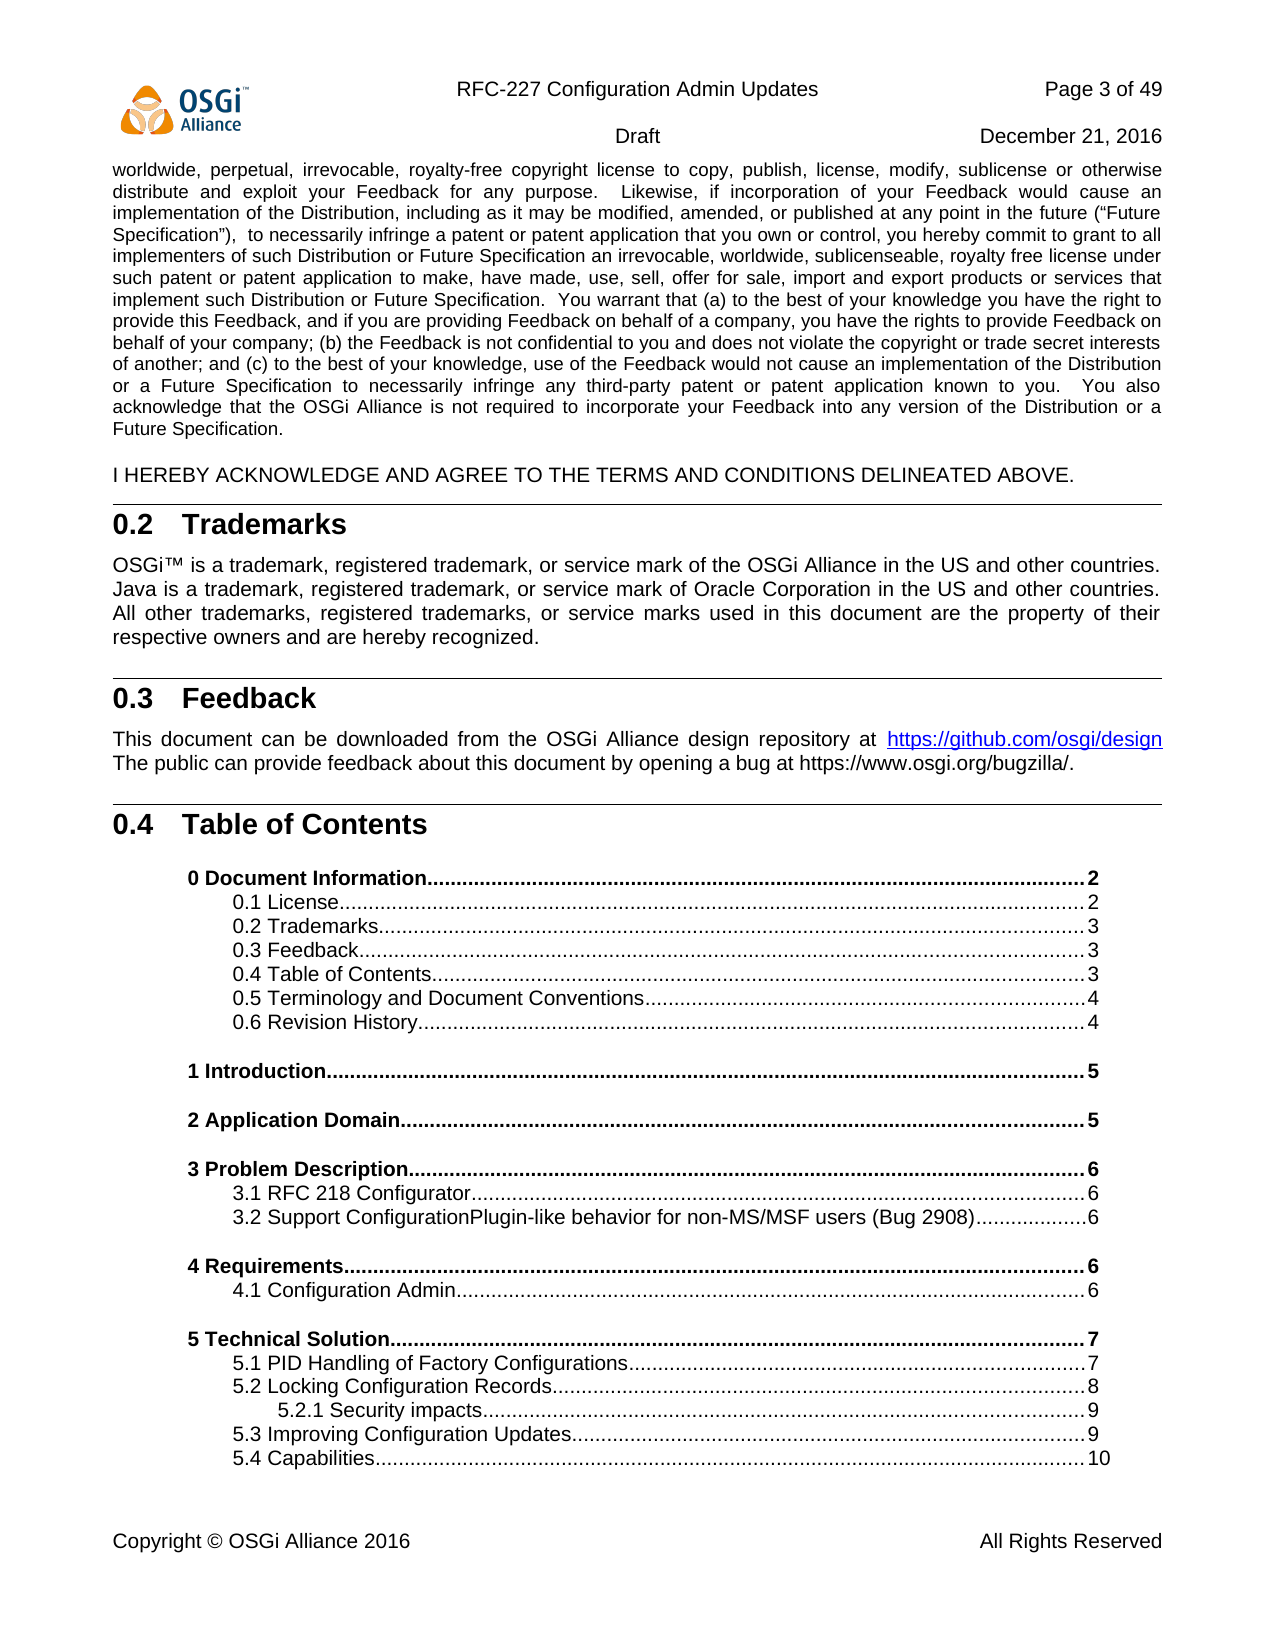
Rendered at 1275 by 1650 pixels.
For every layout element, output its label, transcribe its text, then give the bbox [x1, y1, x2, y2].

text This document can be downloaded from the OSGi Alliance design repository at https://github.com/osgi/design The public can provide feedback about this document by opening a bug at https://www.osgi.org/bugzilla/. [112, 727, 1162, 775]
text 2 Application Domain 5 [187, 1108, 1162, 1132]
text 1 Introduction 5 [187, 1059, 1162, 1083]
text 0.3 Feedback 3 [232, 938, 1162, 962]
text OSGi™ is a trademark, registered trademark, or service mark of the OSGi Alliance in the US and other countries. Java is a trademark, registered trademark, or service mark of Oracle Corporation in the US and other countries. All other trademarks, registered trademarks, or service marks used in this document are the property of their respective owners and are hereby recognized. [112, 553, 1162, 649]
text 5.4 Capabilities 10 [232, 1446, 1162, 1470]
text 4.1 Configuration Admin 6 [232, 1277, 1162, 1301]
text 5.1 PID Handling of Factory Configurations 7 [232, 1350, 1162, 1374]
subtitle Feedback [112, 679, 1162, 715]
text 3 Problem Description 6 [187, 1157, 1162, 1181]
text 4 Requirements 6 [187, 1253, 1162, 1277]
text I HEREBY ACKNOWLEDGE AND AGREE TO THE TERMS AND CONDITIONS DELINEATED ABOVE. [112, 463, 1162, 487]
subtitle Table of Contents [112, 805, 1162, 841]
text 0.5 Terminology and Document Conventions 4 [232, 986, 1162, 1010]
text 5.2.1 Security impacts 9 [277, 1398, 1162, 1422]
text 0 Document Information 2 [187, 866, 1162, 890]
text 5.3 Improving Configuration Updates 9 [232, 1422, 1162, 1446]
picture [113, 78, 257, 142]
text 0.1 License 2 [232, 890, 1162, 914]
text worldwide, perpetual, irrevocable, royalty-free copyright license to copy, publish, license, modify, sublicense or otherwise distribute and exploit your Feedback for any purpose. Likewise, if incorporation of your Feedback would cause an implementation of the Distribution, including as it may be modified, amended, or published at any point in the future (“Future Specification”), to necessarily infringe a patent or patent application that you own or control, you hereby commit to grant to all implementers of such Distribution or Future Specification an irrevocable, worldwide, sublicenseable, royalty free license under such patent or patent application to make, have made, use, sell, offer for sale, import and export products or services that implement such Distribution or Future Specification. You warrant that (a) to the best of your knowledge you have the right to provide this Feedback, and if you are providing Feedback on behalf of a company, you have the rights to provide Feedback on behalf of your company; (b) the Feedback is not confidential to you and does not violate the copyright or trade secret interests of another; and (c) to the best of your knowledge, use of the Feedback would not cause an implementation of the Distribution or a Future Specification to necessarily infringe any third-party patent or patent application known to you. You also acknowledge that the OSGi Alliance is not required to incorporate your Feedback into any version of the Distribution or a Future Specification. [112, 159, 1162, 439]
text 3.1 RFC 218 Configurator 6 [232, 1181, 1162, 1204]
text 0.6 Revision History 4 [232, 1010, 1162, 1034]
subtitle Trademarks [112, 505, 1162, 541]
text 5 Technical Solution 7 [187, 1326, 1162, 1350]
text 0.2 Trademarks 3 [232, 914, 1162, 938]
text 5.2 Locking Configuration Records 8 [232, 1374, 1162, 1398]
text 3.2 Support ConfigurationPlugin-like behavior for non-MS/MSF users (Bug 2908) 6 [232, 1204, 1162, 1228]
text 0.4 Table of Contents 3 [232, 962, 1162, 986]
